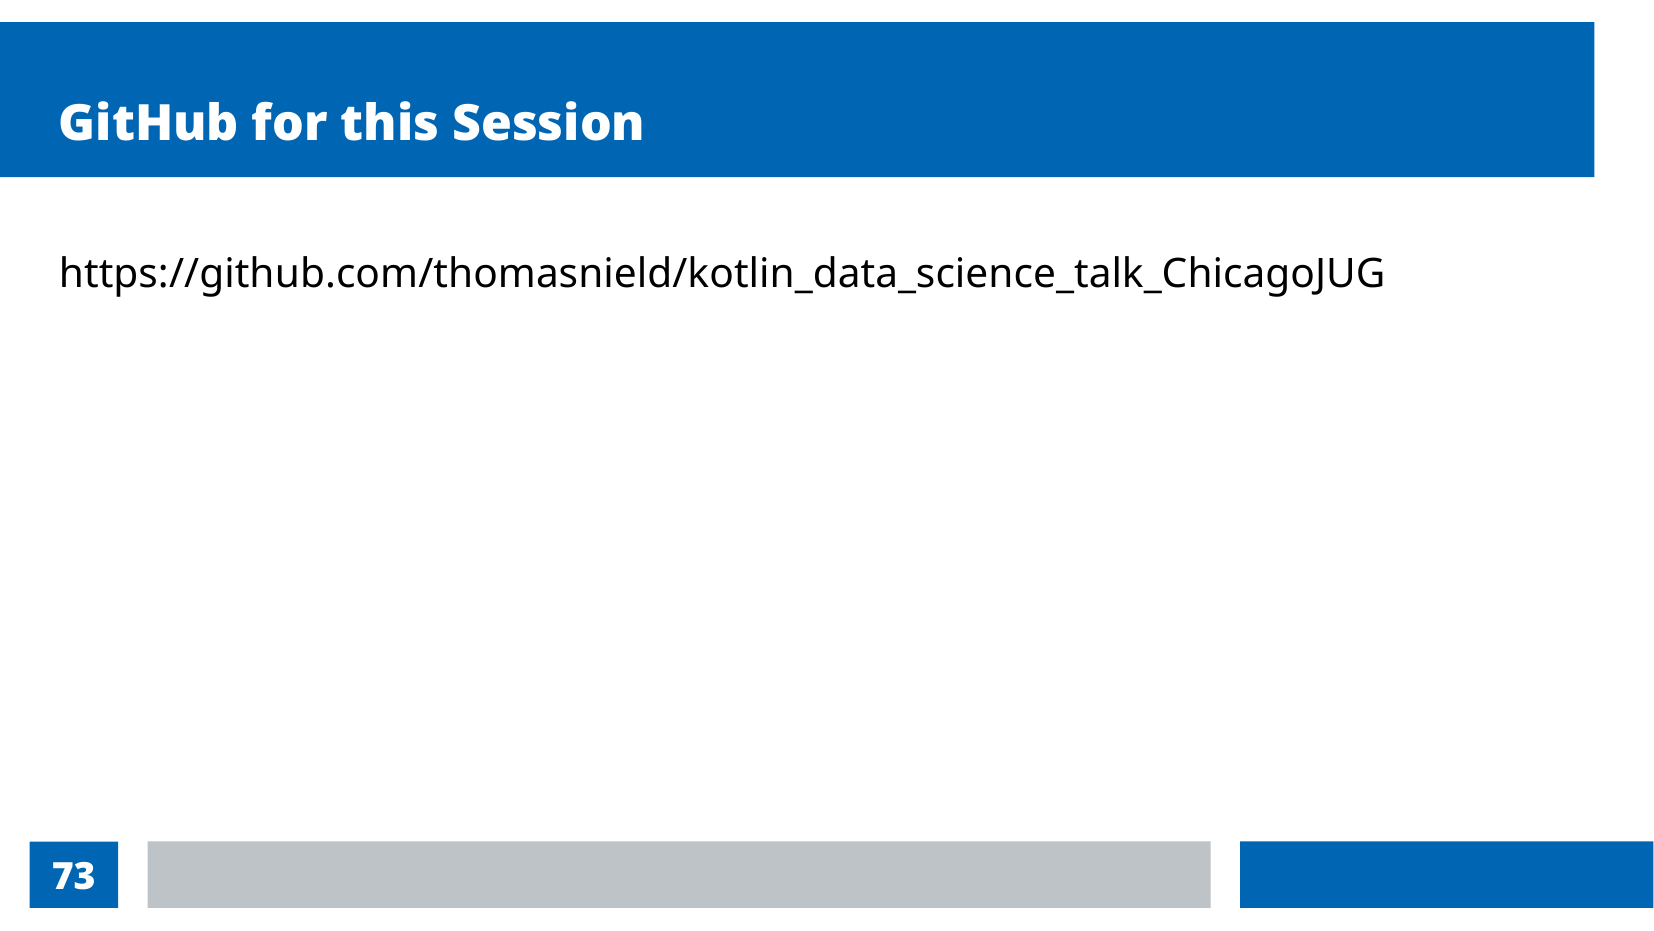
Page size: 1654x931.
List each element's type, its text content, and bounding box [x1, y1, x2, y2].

list https://github.com/thomasnield/kotlin_data_science_talk_ChicagoJUG [59, 243, 1565, 820]
title GitHub for this Session [59, 44, 1595, 156]
